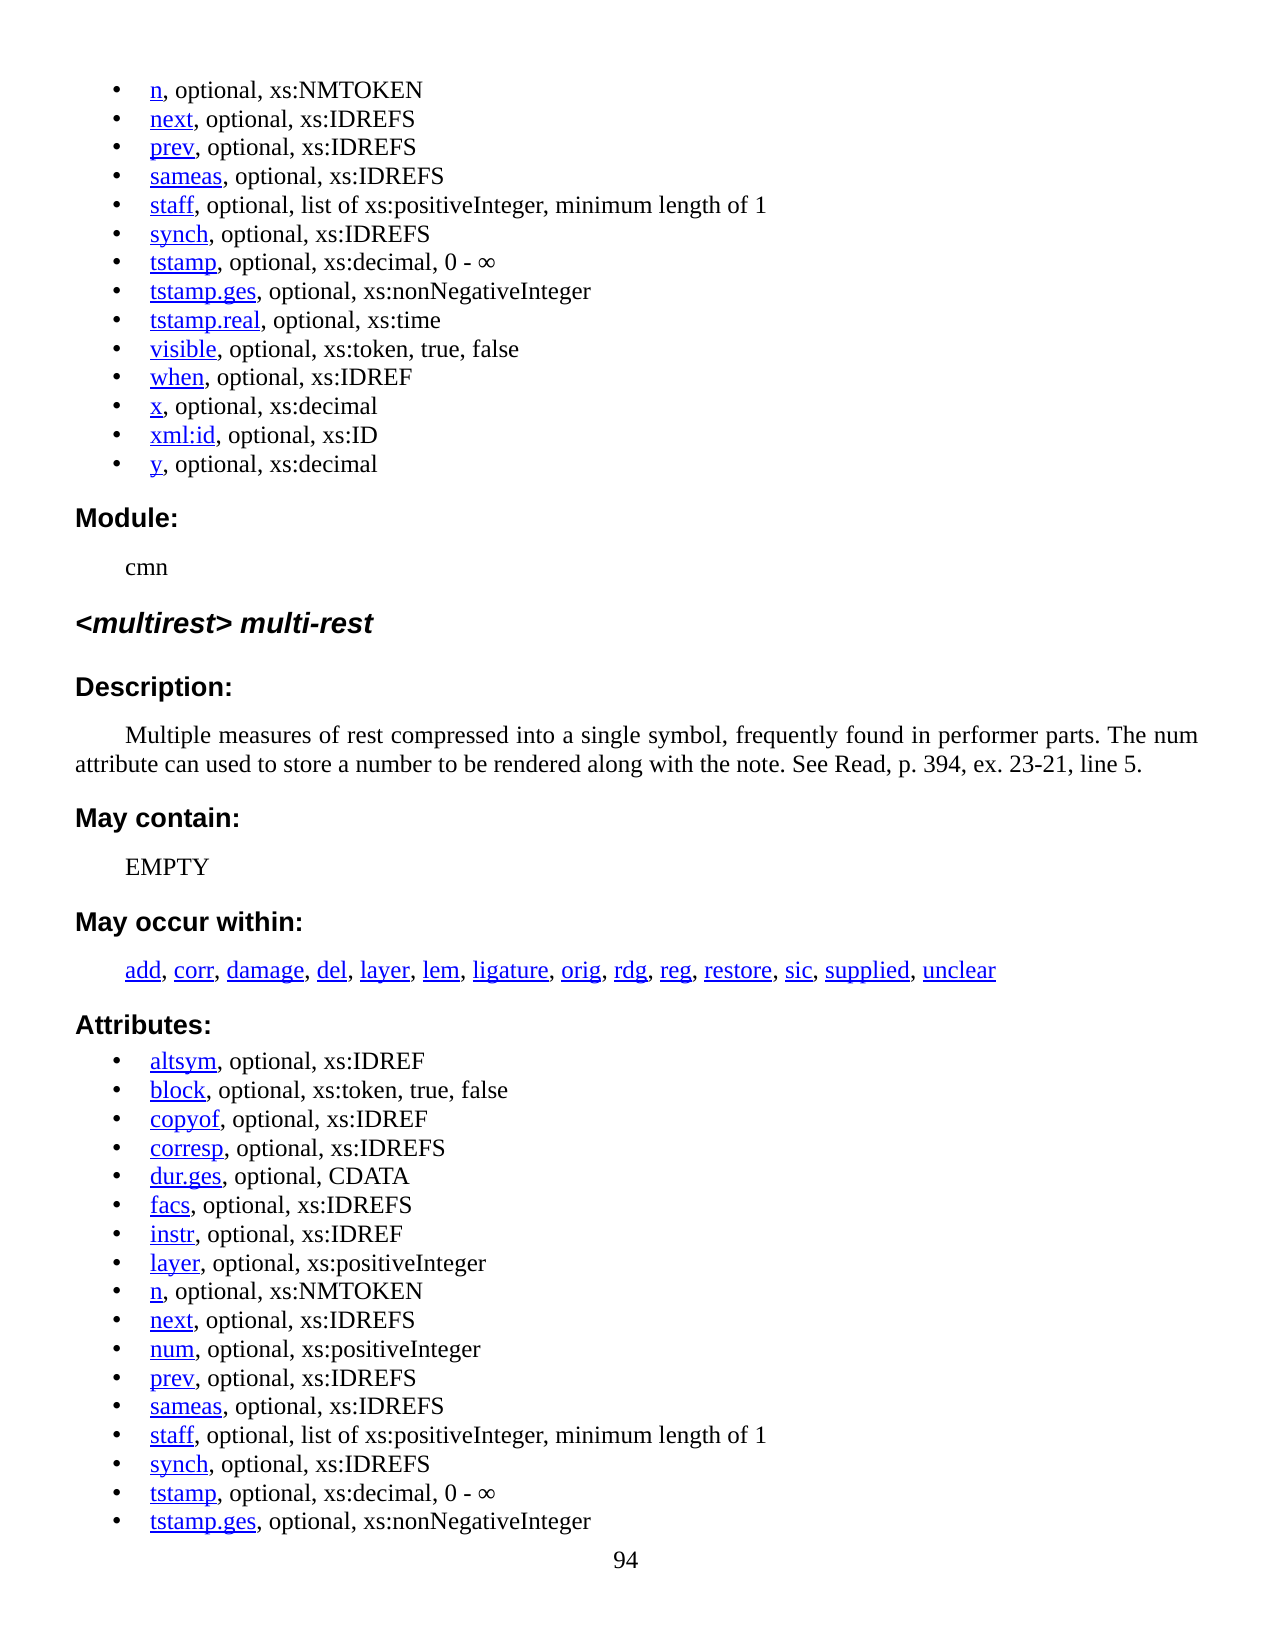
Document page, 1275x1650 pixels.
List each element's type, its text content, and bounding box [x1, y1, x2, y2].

text add, corr, damage, del, layer, lem, ligature, orig, rdg, reg, restore, sic, supplied, unclear [75, 955, 1200, 984]
list corresp, optional, xs:IDREFS [112, 1133, 1200, 1161]
subtitle Description: [75, 671, 1200, 702]
list tstamp, optional, xs:decimal, 0 - ∞ [112, 1478, 1200, 1506]
list tstamp.ges, optional, xs:nonNegativeInteger [112, 1506, 1200, 1535]
list next, optional, xs:IDREFS [112, 104, 1200, 132]
list n, optional, xs:NMTOKEN [112, 75, 1200, 104]
list tstamp.ges, optional, xs:nonNegativeInteger [112, 276, 1200, 305]
list facs, optional, xs:IDREFS [112, 1190, 1200, 1219]
text EMPTY [75, 852, 1200, 881]
list staff, optional, list of xs:positiveInteger, minimum length of 1 [112, 190, 1200, 219]
list prev, optional, xs:IDREFS [112, 1363, 1200, 1391]
list staff, optional, list of xs:positiveInteger, minimum length of 1 [112, 1420, 1200, 1449]
list instr, optional, xs:IDREF [112, 1219, 1200, 1248]
list dur.ges, optional, CDATA [112, 1161, 1200, 1190]
list y, optional, xs:decimal [112, 449, 1200, 477]
list tstamp.real, optional, xs:time [112, 305, 1200, 334]
subtitle Module: [75, 502, 1200, 534]
list prev, optional, xs:IDREFS [112, 132, 1200, 161]
list synch, optional, xs:IDREFS [112, 219, 1200, 247]
subtitle Attributes: [75, 1009, 1200, 1040]
list xml:id, optional, xs:ID [112, 420, 1200, 449]
list num, optional, xs:positiveInteger [112, 1334, 1200, 1363]
subtitle May occur within: [75, 906, 1200, 937]
list when, optional, xs:IDREF [112, 362, 1200, 391]
list next, optional, xs:IDREFS [112, 1305, 1200, 1334]
list sameas, optional, xs:IDREFS [112, 161, 1200, 190]
subtitle May contain: [75, 802, 1200, 834]
list n, optional, xs:NMTOKEN [112, 1276, 1200, 1305]
list copyof, optional, xs:IDREF [112, 1104, 1200, 1133]
list altsym, optional, xs:IDREF [112, 1046, 1200, 1075]
text Multiple measures of rest compressed into a single symbol, frequently found in performer parts. The num attribute can used to store a number to be rendered along with the note. See Read, p. 394, ex. 23-21, line 5. [75, 720, 1200, 777]
list tstamp, optional, xs:decimal, 0 - ∞ [112, 247, 1200, 276]
list visible, optional, xs:token, true, false [112, 334, 1200, 362]
list sameas, optional, xs:IDREFS [112, 1391, 1200, 1420]
subtitle <multirest> multi-rest [75, 606, 1200, 639]
list block, optional, xs:token, true, false [112, 1075, 1200, 1104]
list synch, optional, xs:IDREFS [112, 1449, 1200, 1478]
list x, optional, xs:decimal [112, 391, 1200, 420]
text cmn [75, 552, 1200, 581]
list layer, optional, xs:positiveInteger [112, 1248, 1200, 1276]
